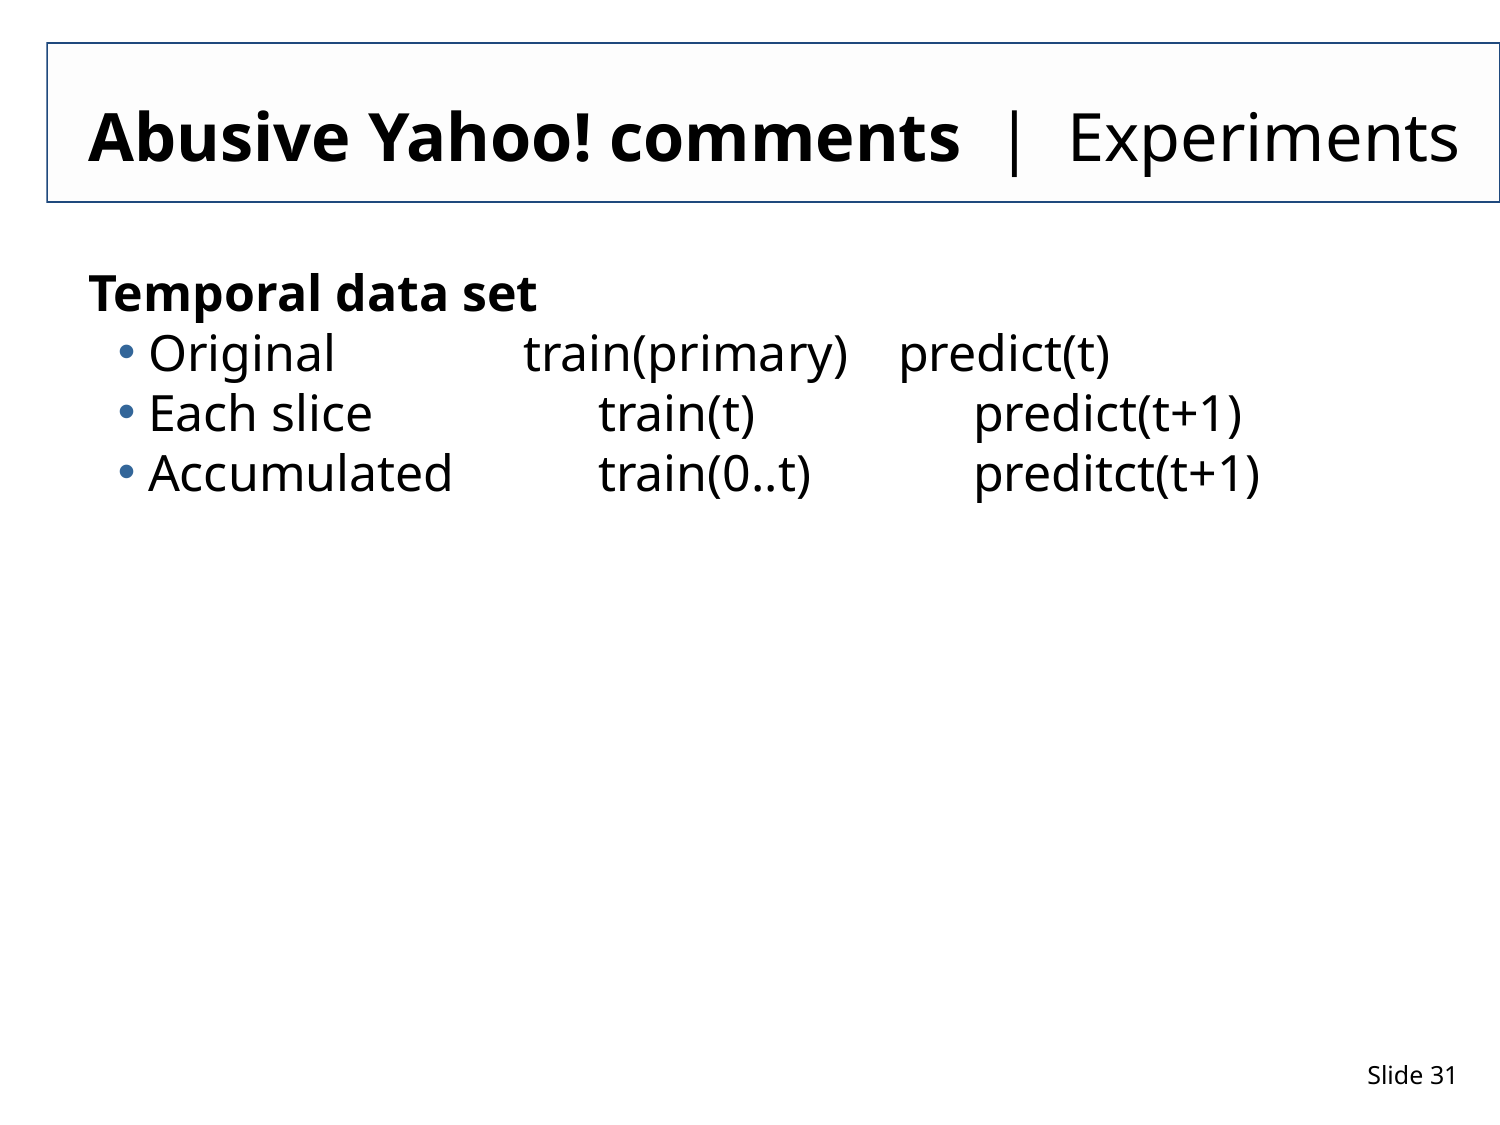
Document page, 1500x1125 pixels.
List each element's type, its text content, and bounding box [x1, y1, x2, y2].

text_box Temporal data set Original train(primary) predict(t) Each slice train(t) predict(t+1) Accumulated train(0..t) preditct(t+1) [88, 260, 1435, 1029]
text_box Abusive Yahoo! comments | Experiments [88, 42, 1469, 176]
